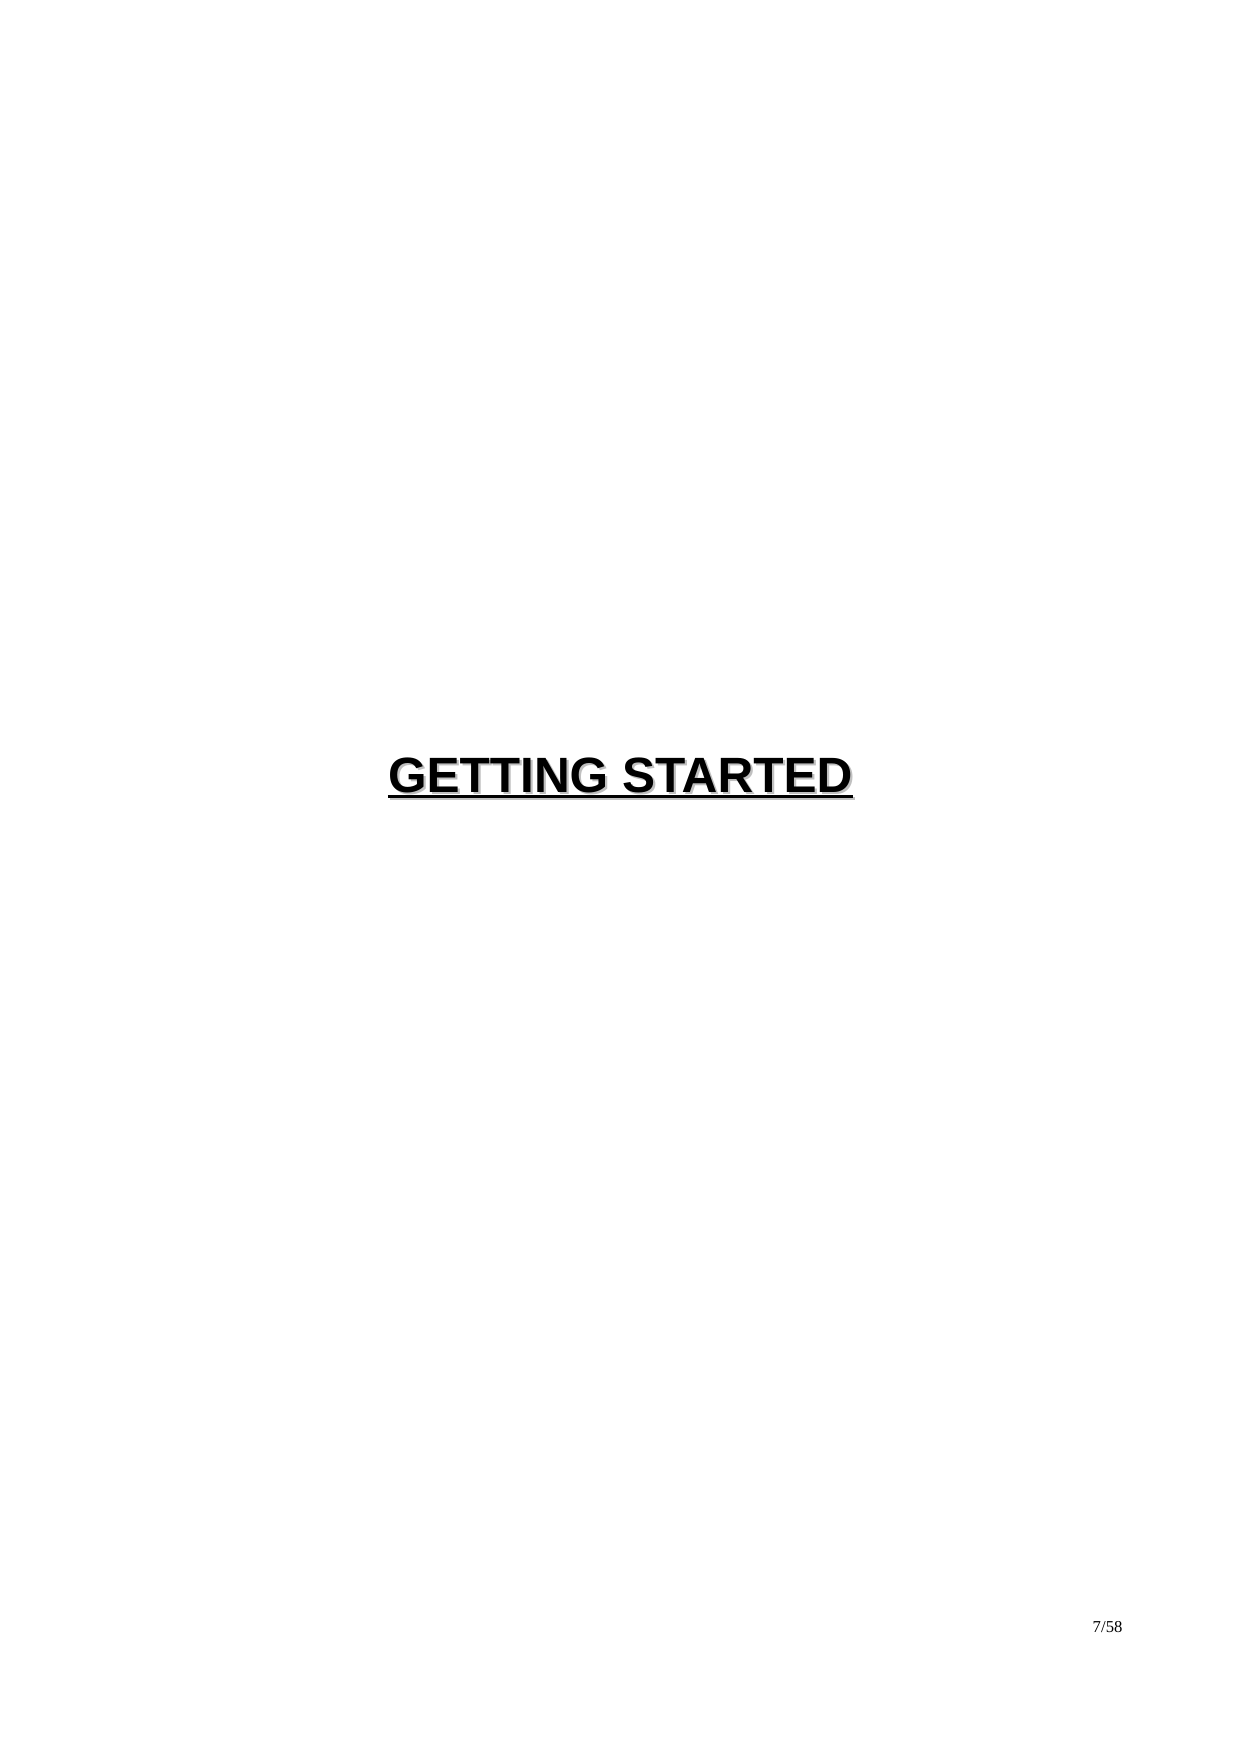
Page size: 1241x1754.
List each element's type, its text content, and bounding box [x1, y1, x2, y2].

subtitle GETTING STARTED [118, 746, 1122, 803]
